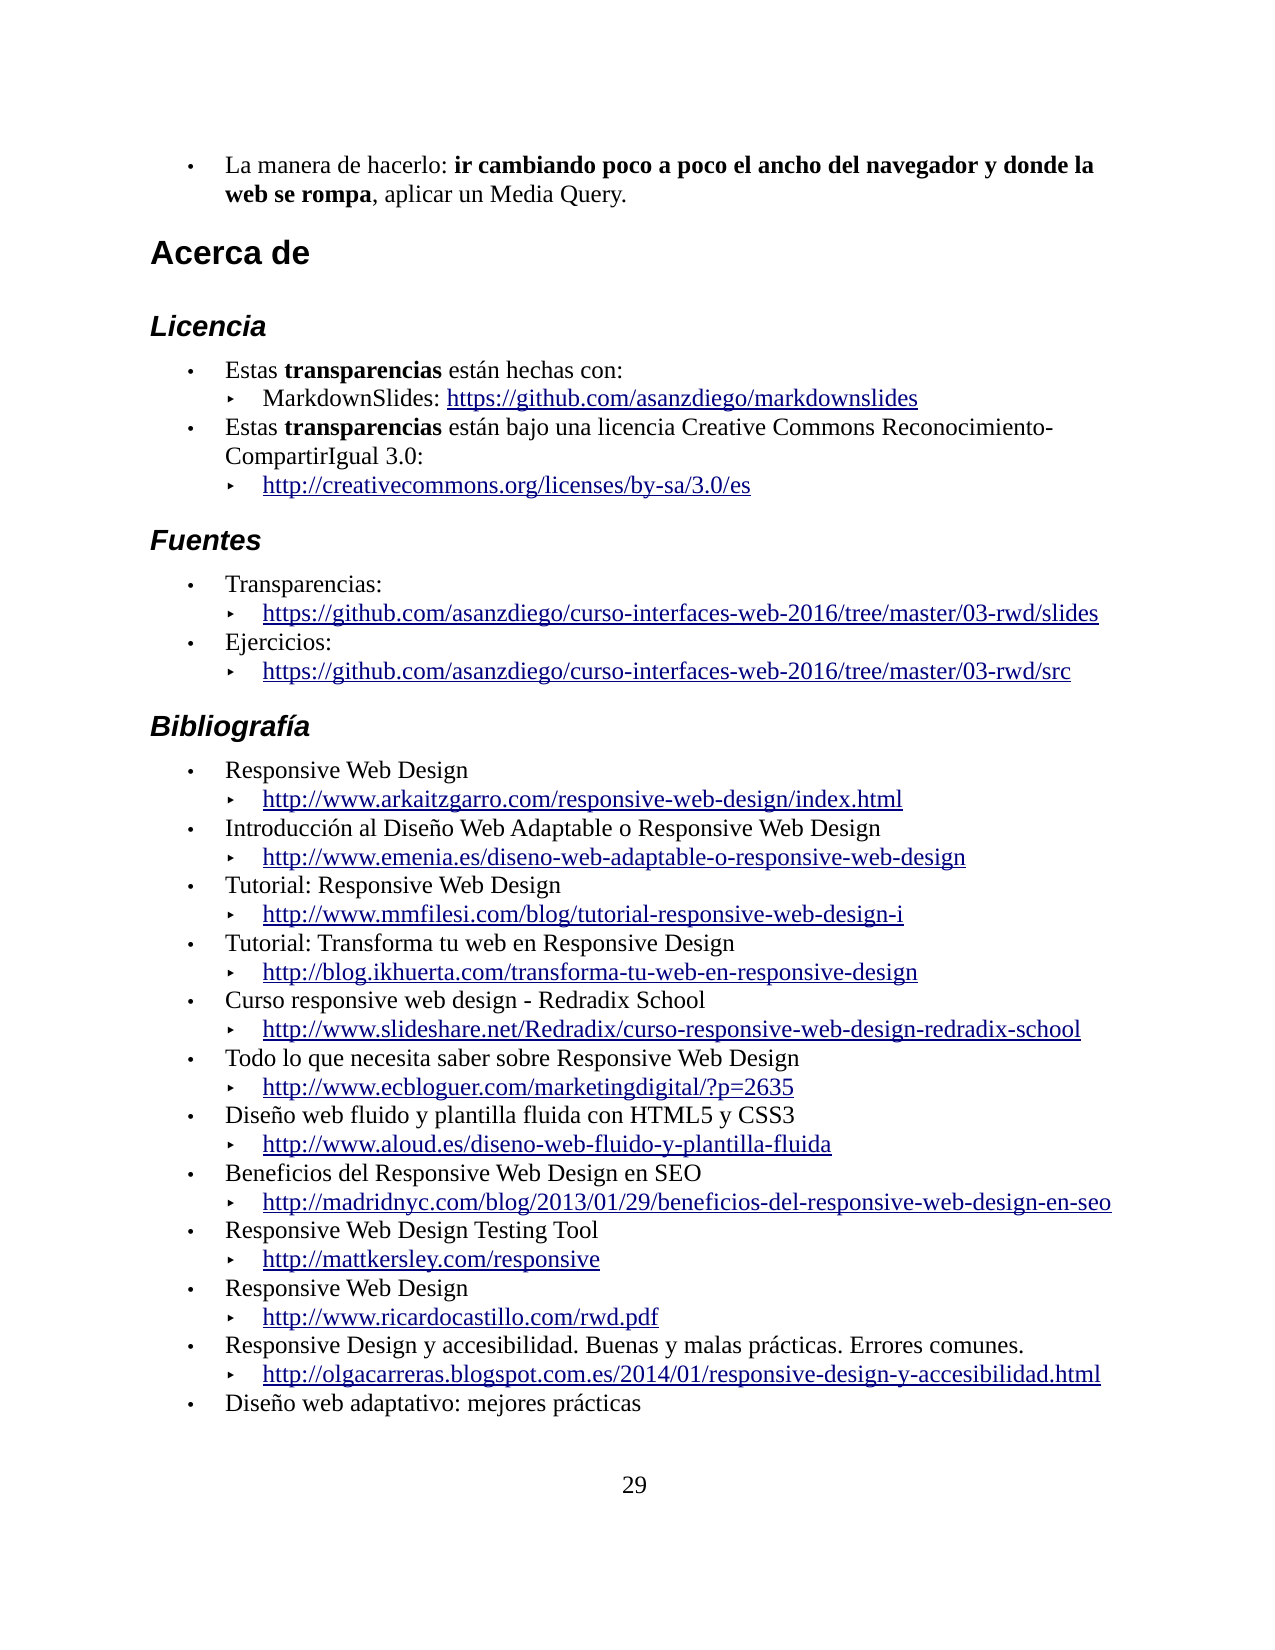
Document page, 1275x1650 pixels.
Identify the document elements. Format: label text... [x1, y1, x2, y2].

list https://github.com/asanzdiego/curso-interfaces-web-2016/tree/master/03-rwd/src [225, 656, 1125, 684]
list Diseño web fluido y plantilla fluida con HTML5 y CSS3 [187, 1101, 1125, 1129]
list http://www.aloud.es/diseno-web-fluido-y-plantilla-fluida [225, 1129, 1125, 1158]
subtitle Licencia [150, 309, 1125, 342]
list Estas transparencias están hechas con: [187, 355, 1125, 383]
list Estas transparencias están bajo una licencia Creative Commons Reconocimiento-CompartirIgual 3.0: [187, 412, 1125, 470]
list Beneficios del Responsive Web Design en SEO [187, 1158, 1125, 1187]
list Responsive Web Design [187, 756, 1125, 784]
subtitle Bibliografía [150, 709, 1125, 743]
list Tutorial: Transforma tu web en Responsive Design [187, 928, 1125, 957]
subtitle Acerca de [150, 232, 1125, 271]
list http://www.mmfilesi.com/blog/tutorial-responsive-web-design-i [225, 899, 1125, 928]
list http://www.ecbloguer.com/marketingdigital/?p=2635 [225, 1072, 1125, 1101]
list Todo lo que necesita saber sobre Responsive Web Design [187, 1043, 1125, 1072]
list http://www.slideshare.net/Redradix/curso-responsive-web-design-redradix-school [225, 1014, 1125, 1043]
subtitle Fuentes [150, 523, 1125, 557]
list Introducción al Diseño Web Adaptable o Responsive Web Design [187, 813, 1125, 842]
list La manera de hacerlo: ir cambiando poco a poco el ancho del navegador y donde la web se rompa, aplicar un Media Query. [187, 150, 1125, 207]
list http://madridnyc.com/blog/2013/01/29/beneficios-del-responsive-web-design-en-seo [225, 1187, 1125, 1216]
list http://www.arkaitzgarro.com/responsive-web-design/index.html [225, 784, 1125, 813]
list Responsive Design y accesibilidad. Buenas y malas prácticas. Errores comunes. [187, 1331, 1125, 1359]
list http://www.ricardocastillo.com/rwd.pdf [225, 1302, 1125, 1331]
list MarkdownSlides: https://github.com/asanzdiego/markdownslides [225, 383, 1125, 412]
list http://www.emenia.es/diseno-web-adaptable-o-responsive-web-design [225, 842, 1125, 871]
list Ejercicios: [187, 627, 1125, 656]
list http://creativecommons.org/licenses/by-sa/3.0/es [225, 470, 1125, 498]
list Diseño web adaptativo: mejores prácticas [187, 1388, 1125, 1417]
list Transparencias: [187, 569, 1125, 598]
list http://olgacarreras.blogspot.com.es/2014/01/responsive-design-y-accesibilidad.html [225, 1359, 1125, 1388]
list Tutorial: Responsive Web Design [187, 871, 1125, 899]
list Responsive Web Design Testing Tool [187, 1216, 1125, 1244]
list Curso responsive web design - Redradix School [187, 986, 1125, 1014]
list http://mattkersley.com/responsive [225, 1244, 1125, 1273]
list http://blog.ikhuerta.com/transforma-tu-web-en-responsive-design [225, 957, 1125, 986]
list https://github.com/asanzdiego/curso-interfaces-web-2016/tree/master/03-rwd/slides [225, 598, 1125, 627]
list Responsive Web Design [187, 1273, 1125, 1302]
